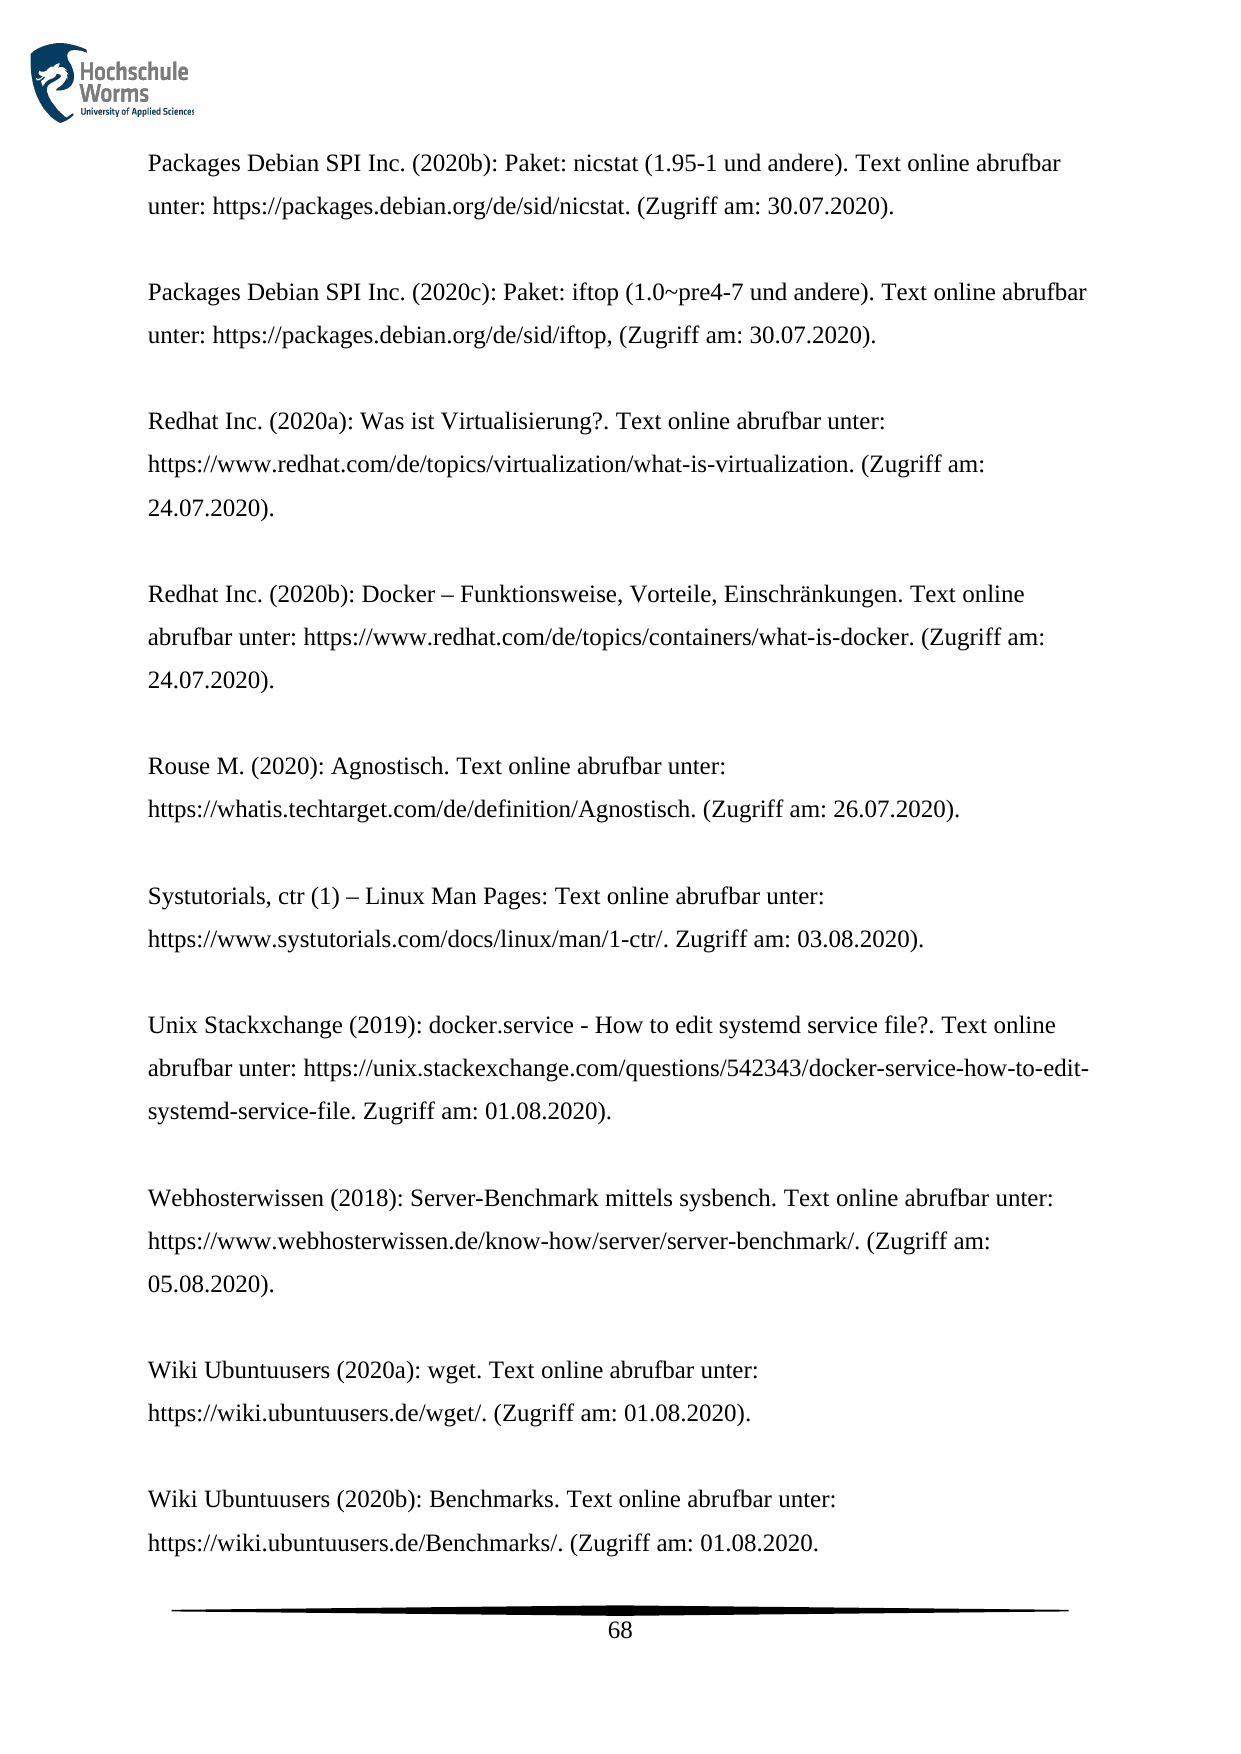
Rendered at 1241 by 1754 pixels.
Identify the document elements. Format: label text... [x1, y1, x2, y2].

text Rouse M. (2020): Agnostisch. Text online abrufbar unter: https://whatis.techtarget.com/de/definition/Agnostisch. (Zugriff am: 26.07.2020). [148, 751, 1092, 823]
text Redhat Inc. (2020b): Docker – Funktionsweise, Vorteile, Einschränkungen. Text online abrufbar unter: https://www.redhat.com/de/topics/containers/what-is-docker. (Zugriff am: 24.07.2020). [148, 579, 1092, 694]
text Packages Debian SPI Inc. (2020b): Paket: nicstat (1.95-1 und andere). Text online abrufbar unter: https://packages.debian.org/de/sid/nicstat. (Zugriff am: 30.07.2020). [148, 148, 1092, 219]
text Redhat Inc. (2020a): Was ist Virtualisierung?. Text online abrufbar unter: https://www.redhat.com/de/topics/virtualization/what-is-virtualization. (Zugriff am: 24.07.2020). [148, 406, 1092, 521]
text Webhosterwissen (2018): Server-Benchmark mittels sysbench. Text online abrufbar unter: https://www.webhosterwissen.de/know-how/server/server-benchmark/. (Zugriff am: 05.08.2020). [148, 1183, 1092, 1298]
text Unix Stackxchange (2019): docker.service - How to edit systemd service file?. Text online abrufbar unter: https://unix.stackexchange.com/questions/542343/docker-service-how-to-edit-systemd-service-file. Zugriff am: 01.08.2020). [148, 1010, 1092, 1125]
text Wiki Ubuntuusers (2020a): wget. Text online abrufbar unter: https://wiki.ubuntuusers.de/wget/. (Zugriff am: 01.08.2020). [148, 1355, 1092, 1427]
text Packages Debian SPI Inc. (2020c): Paket: iftop (1.0~pre4-7 und andere). Text online abrufbar unter: https://packages.debian.org/de/sid/iftop, (Zugriff am: 30.07.2020). [148, 277, 1092, 349]
text Wiki Ubuntuusers (2020b): Benchmarks. Text online abrufbar unter: https://wiki.ubuntuusers.de/Benchmarks/. (Zugriff am: 01.08.2020. [148, 1484, 1092, 1556]
text Systutorials, ctr (1) – Linux Man Pages: Text online abrufbar unter: https://www.systutorials.com/docs/linux/man/1-ctr/. Zugriff am: 03.08.2020). [148, 881, 1092, 953]
